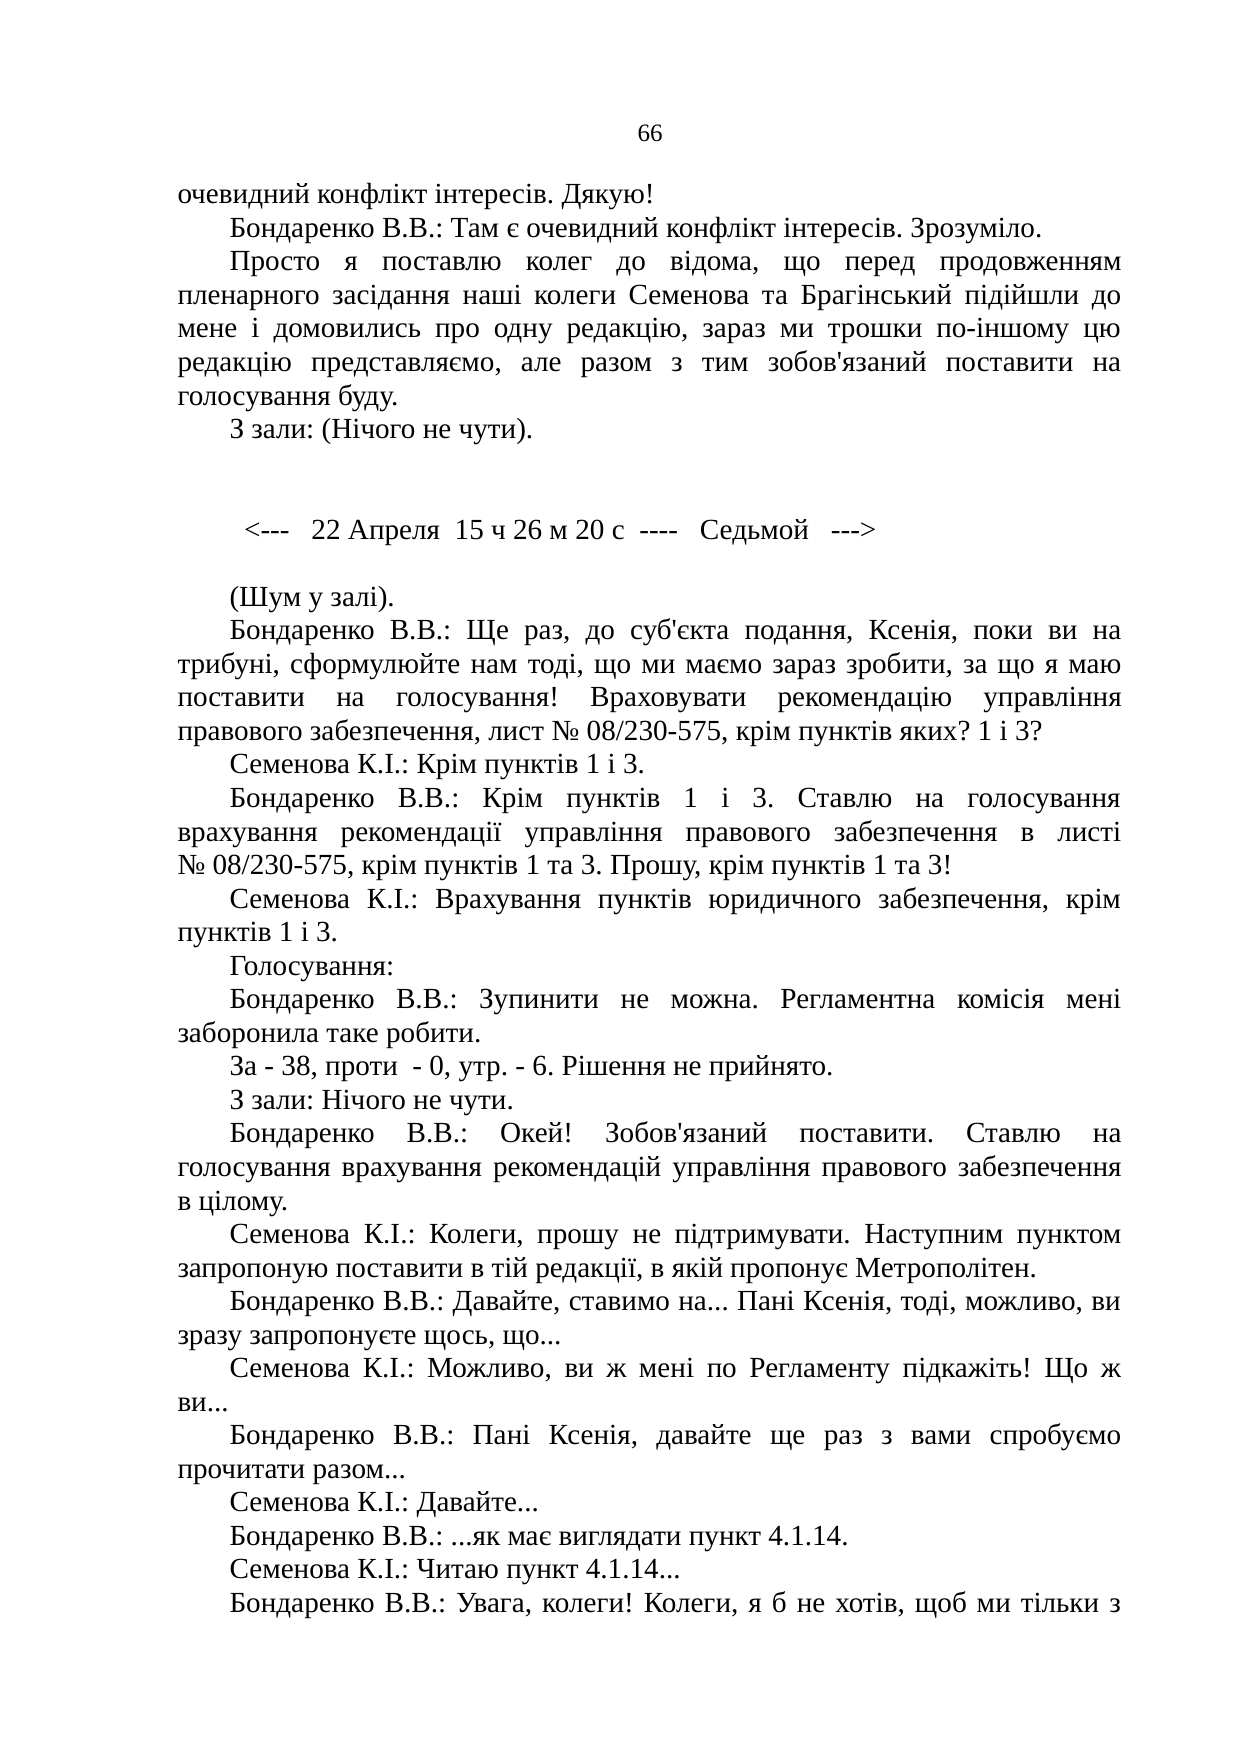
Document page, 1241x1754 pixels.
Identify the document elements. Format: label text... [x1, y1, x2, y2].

text <--- 22 Апреля 15 ч 26 м 20 с ---- Седьмой ---> [177, 512, 1122, 545]
text Семенова К.І.: Врахування пунктів юридичного забезпечення, крім пунктів 1 і 3. [177, 881, 1122, 948]
text Бондаренко В.В.: Окей! Зобов'язаний поставити. Ставлю на голосування врахування рекомендацій управління правового забезпечення в цілому. [177, 1116, 1122, 1216]
text Просто я поставлю колег до відома, що перед продовженням пленарного засідання наші колеги Семенова та Брагінський підійшли до мене і домовились про одну редакцію, зараз ми трошки по-іншому цю редакцію представляємо, але разом з тим зобов'язаний поставити на голосування буду. [177, 243, 1122, 411]
text Бондаренко В.В.: Пані Ксенія, давайте ще раз з вами спробуємо прочитати разом... [177, 1417, 1122, 1484]
text За - 38, проти - 0, утр. - 6. Рішення не прийнято. [177, 1048, 1122, 1082]
text Бондаренко В.В.: Крім пунктів 1 і 3. Ставлю на голосування врахування рекомендації управління правового забезпечення в листі № 08/230-575, крім пунктів 1 та 3. Прошу, крім пунктів 1 та 3! [177, 780, 1122, 881]
text Бондаренко В.В.: Давайте, ставимо на... Пані Ксенія, тоді, можливо, ви зразу запропонуєте щось, що... [177, 1283, 1122, 1350]
text Голосування: [177, 948, 1122, 981]
text З зали: Нічого не чути. [177, 1082, 1122, 1116]
text Семенова К.І.: Читаю пункт 4.1.14... [177, 1552, 1122, 1585]
text З зали: (Нічого не чути). [177, 411, 1122, 445]
text Бондаренко В.В.: Ще раз, до суб'єкта подання, Ксенія, поки ви на трибуні, сформулюйте нам тоді, що ми маємо зараз зробити, за що я маю поставити на голосування! Враховувати рекомендацію управління правового забезпечення, лист № 08/230-575, крім пунктів яких? 1 і 3? [177, 612, 1122, 747]
text Семенова К.І.: Давайте... [177, 1484, 1122, 1518]
text Семенова К.І.: Крім пунктів 1 і 3. [177, 747, 1122, 780]
text очевидний конфлікт інтересів. Дякую! [177, 176, 1122, 210]
text Бондаренко В.В.: Зупинити не можна. Регламентна комісія мені заборонила таке робити. [177, 981, 1122, 1048]
text Семенова К.І.: Колеги, прошу не підтримувати. Наступним пунктом запропоную поставити в тій редакції, в якій пропонує Метрополітен. [177, 1216, 1122, 1283]
text (Шум у залі). [177, 579, 1122, 612]
text Бондаренко В.В.: Там є очевидний конфлікт інтересів. Зрозуміло. [177, 210, 1122, 243]
text Семенова К.І.: Можливо, ви ж мені по Регламенту підкажіть! Що ж ви... [177, 1350, 1122, 1417]
text Бондаренко В.В.: Увага, колеги! Колеги, я б не хотів, щоб ми тільки з [177, 1585, 1122, 1619]
text Бондаренко В.В.: ...як має виглядати пункт 4.1.14. [177, 1518, 1122, 1552]
